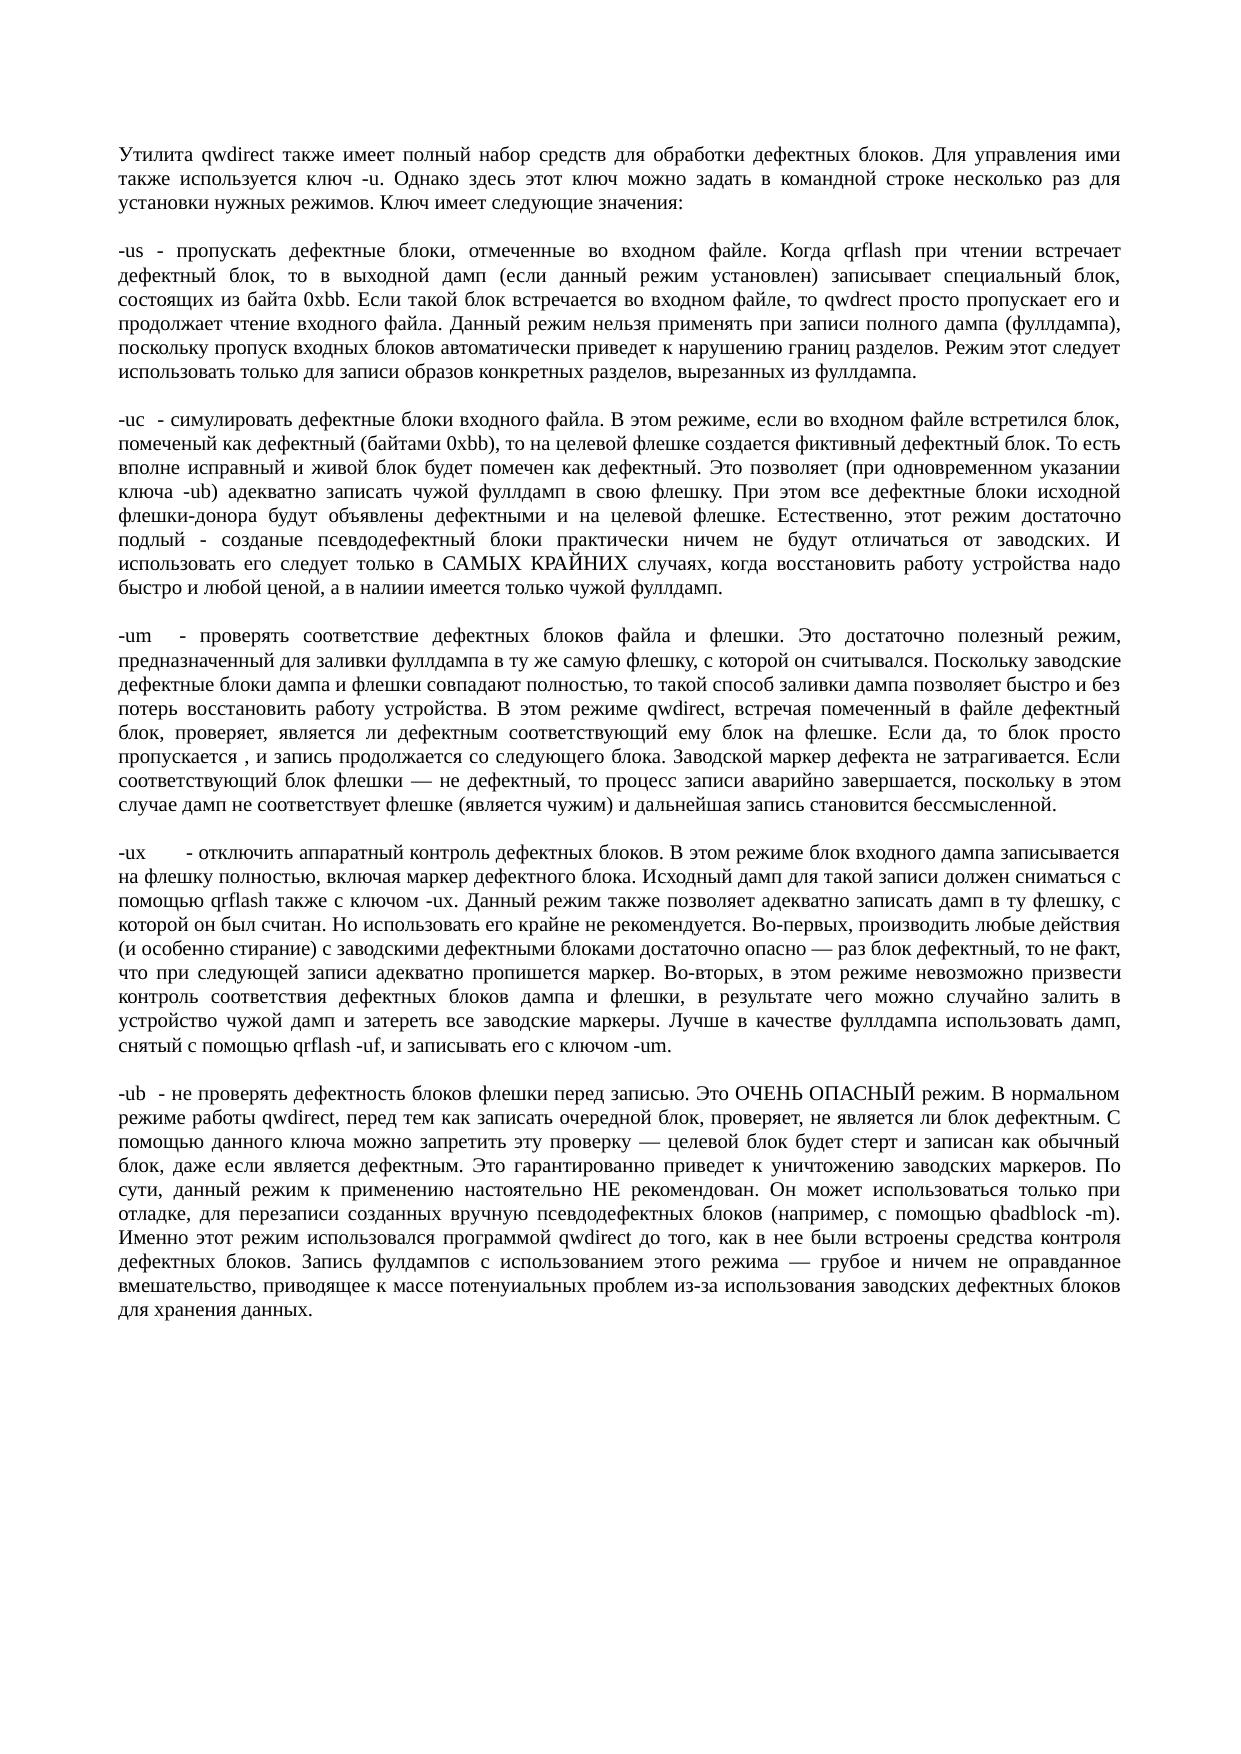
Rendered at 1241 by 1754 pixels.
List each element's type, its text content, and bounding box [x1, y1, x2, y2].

text -us - пропускать дефектные блоки, отмеченные во входном файле. Когда qrflash при чтении встречает дефектный блок, то в выходной дамп (если данный режим установлен) записывает специальный блок, состоящих из байта 0xbb. Если такой блок встречается во входном файле, то qwdrect просто пропускает его и продолжает чтение входного файла. Данный режим нельзя применять при записи полного дампа (фуллдампа), поскольку пропуск входных блоков автоматически приведет к нарушению границ разделов. Режим этот следует использовать только для записи образов конкретных разделов, вырезанных из фуллдампа. [118, 238, 1122, 383]
text -ux - отключить аппаратный контроль дефектных блоков. В этом режиме блок входного дампа записывается на флешку полностью, включая маркер дефектного блока. Исходный дамп для такой записи должен сниматься с помощью qrflash также с ключом -ux. Данный режим также позволяет адекватно записать дамп в ту флешку, с которой он был считан. Но использовать его крайне не рекомендуется. Во-первых, производить любые действия (и особенно стирание) с заводскими дефектными блоками достаточно опасно — раз блок дефектный, то не факт, что при следующей записи адекватно пропишется маркер. Во-вторых, в этом режиме невозможно призвести контроль соответствия дефектных блоков дампа и флешки, в результате чего можно случайно залить в устройство чужой дамп и затереть все заводские маркеры. Лучше в качестве фуллдампа использовать дамп, снятый с помощью qrflash -uf, и записывать его с ключом -um. [118, 840, 1122, 1057]
text -ub - не проверять дефектность блоков флешки перед записью. Это ОЧЕНЬ ОПАСНЫЙ режим. В нормальном режиме работы qwdirect, перед тем как записать очередной блок, проверяет, не является ли блок дефектным. С помощью данного ключа можно запретить эту проверку — целевой блок будет стерт и записан как обычный блок, даже если является дефектным. Это гарантированно приведет к уничтожению заводских маркеров. По сути, данный режим к применению настоятельно НЕ рекомендован. Он может использоваться только при отладке, для перезаписи созданных вручную псевдодефектных блоков (например, с помощью qbadblock -m). Именно этот режим использовался программой qwdirect до того, как в нее были встроены средства контроля дефектных блоков. Запись фулдампов с использованием этого режима — грубое и ничем не оправданное вмешательство, приводящее к массе потенуиальных проблем из-за использования заводских дефектных блоков для хранения данных. [118, 1081, 1122, 1321]
text -um - проверять соответствие дефектных блоков файла и флешки. Это достаточно полезный режим, предназначенный для заливки фуллдампа в ту же самую флешку, с которой он считывался. Поскольку заводские дефектные блоки дампа и флешки совпадают полностью, то такой способ заливки дампа позволяет быстро и без потерь восстановить работу устройства. В этом режиме qwdirect, встречая помеченный в файле дефектный блок, проверяет, является ли дефектным соответствующий ему блок на флешке. Если да, то блок просто пропускается , и запись продолжается со следующего блока. Заводской маркер дефекта не затрагивается. Если соответствующий блок флешки — не дефектный, то процесс записи аварийно завершается, поскольку в этом случае дамп не соответствует флешке (является чужим) и дальнейшая запись становится бессмысленной. [118, 623, 1122, 816]
text -uc - симулировать дефектные блоки входного файла. В этом режиме, если во входном файле встретился блок, помеченый как дефектный (байтами 0xbb), то на целевой флешке создается фиктивный дефектный блок. То есть вполне исправный и живой блок будет помечен как дефектный. Это позволяет (при одновременном указании ключа -ub) адекватно записать чужой фуллдамп в свою флешку. При этом все дефектные блоки исходной флешки-донора будут объявлены дефектными и на целевой флешке. Естественно, этот режим достаточно подлый - созданые псевдодефектный блоки практически ничем не будут отличаться от заводских. И использовать его следует только в САМЫХ КРАЙНИХ случаях, когда восстановить работу устройства надо быстро и любой ценой, а в налиии имеется только чужой фуллдамп. [118, 407, 1122, 599]
text Утилита qwdirect также имеет полный набор средств для обработки дефектных блоков. Для управления ими также используется ключ -u. Однако здесь этот ключ можно задать в командной строке несколько раз для установки нужных режимов. Ключ имеет следующие значения: [118, 142, 1122, 214]
